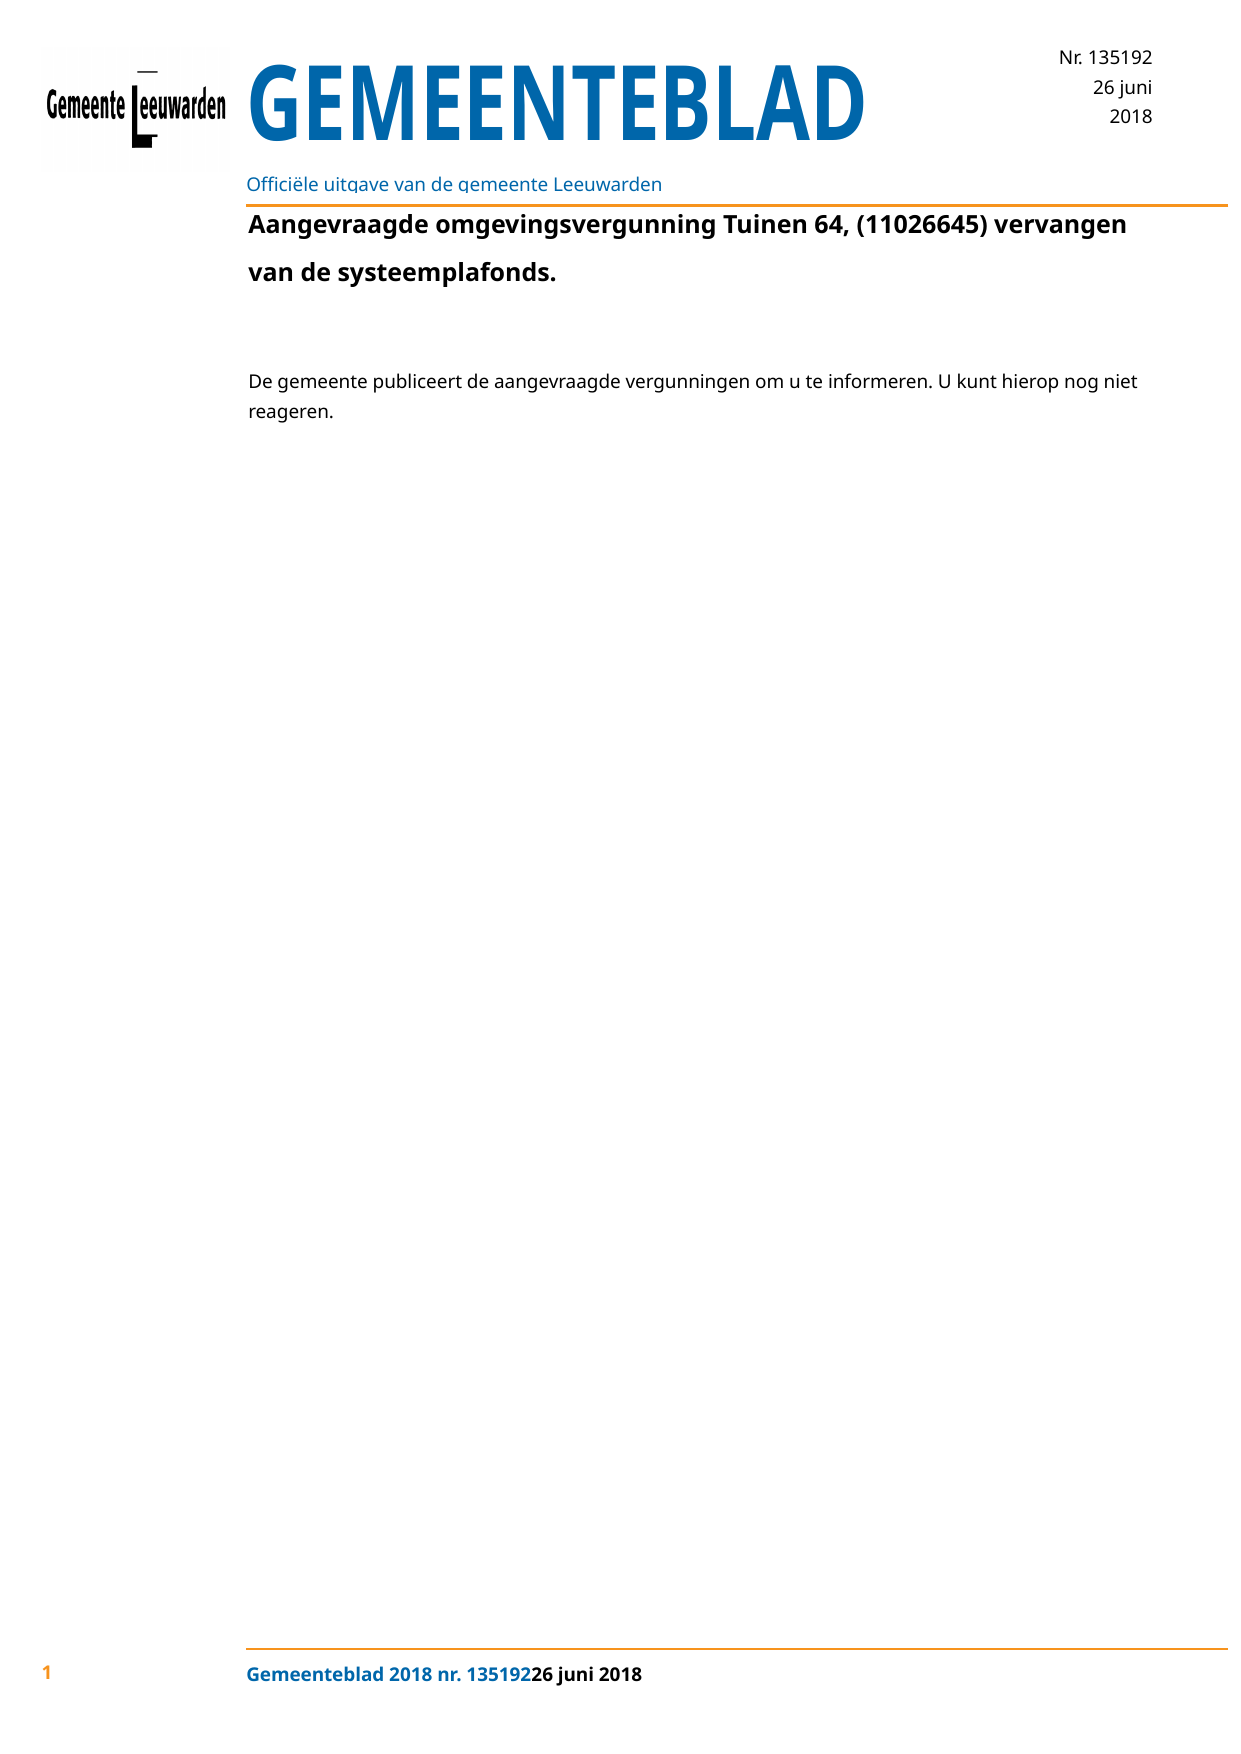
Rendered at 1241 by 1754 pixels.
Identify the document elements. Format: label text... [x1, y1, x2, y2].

text Aangevraagde omgevingsvergunning Tuinen 64, (11026645) vervangen van de systeemplafonds. [248, 207, 1152, 288]
text De gemeente publiceert de aangevraagde vergunningen om u te informeren. U kunt hierop nog niet reageren. [248, 368, 1152, 424]
picture [41, 47, 231, 172]
